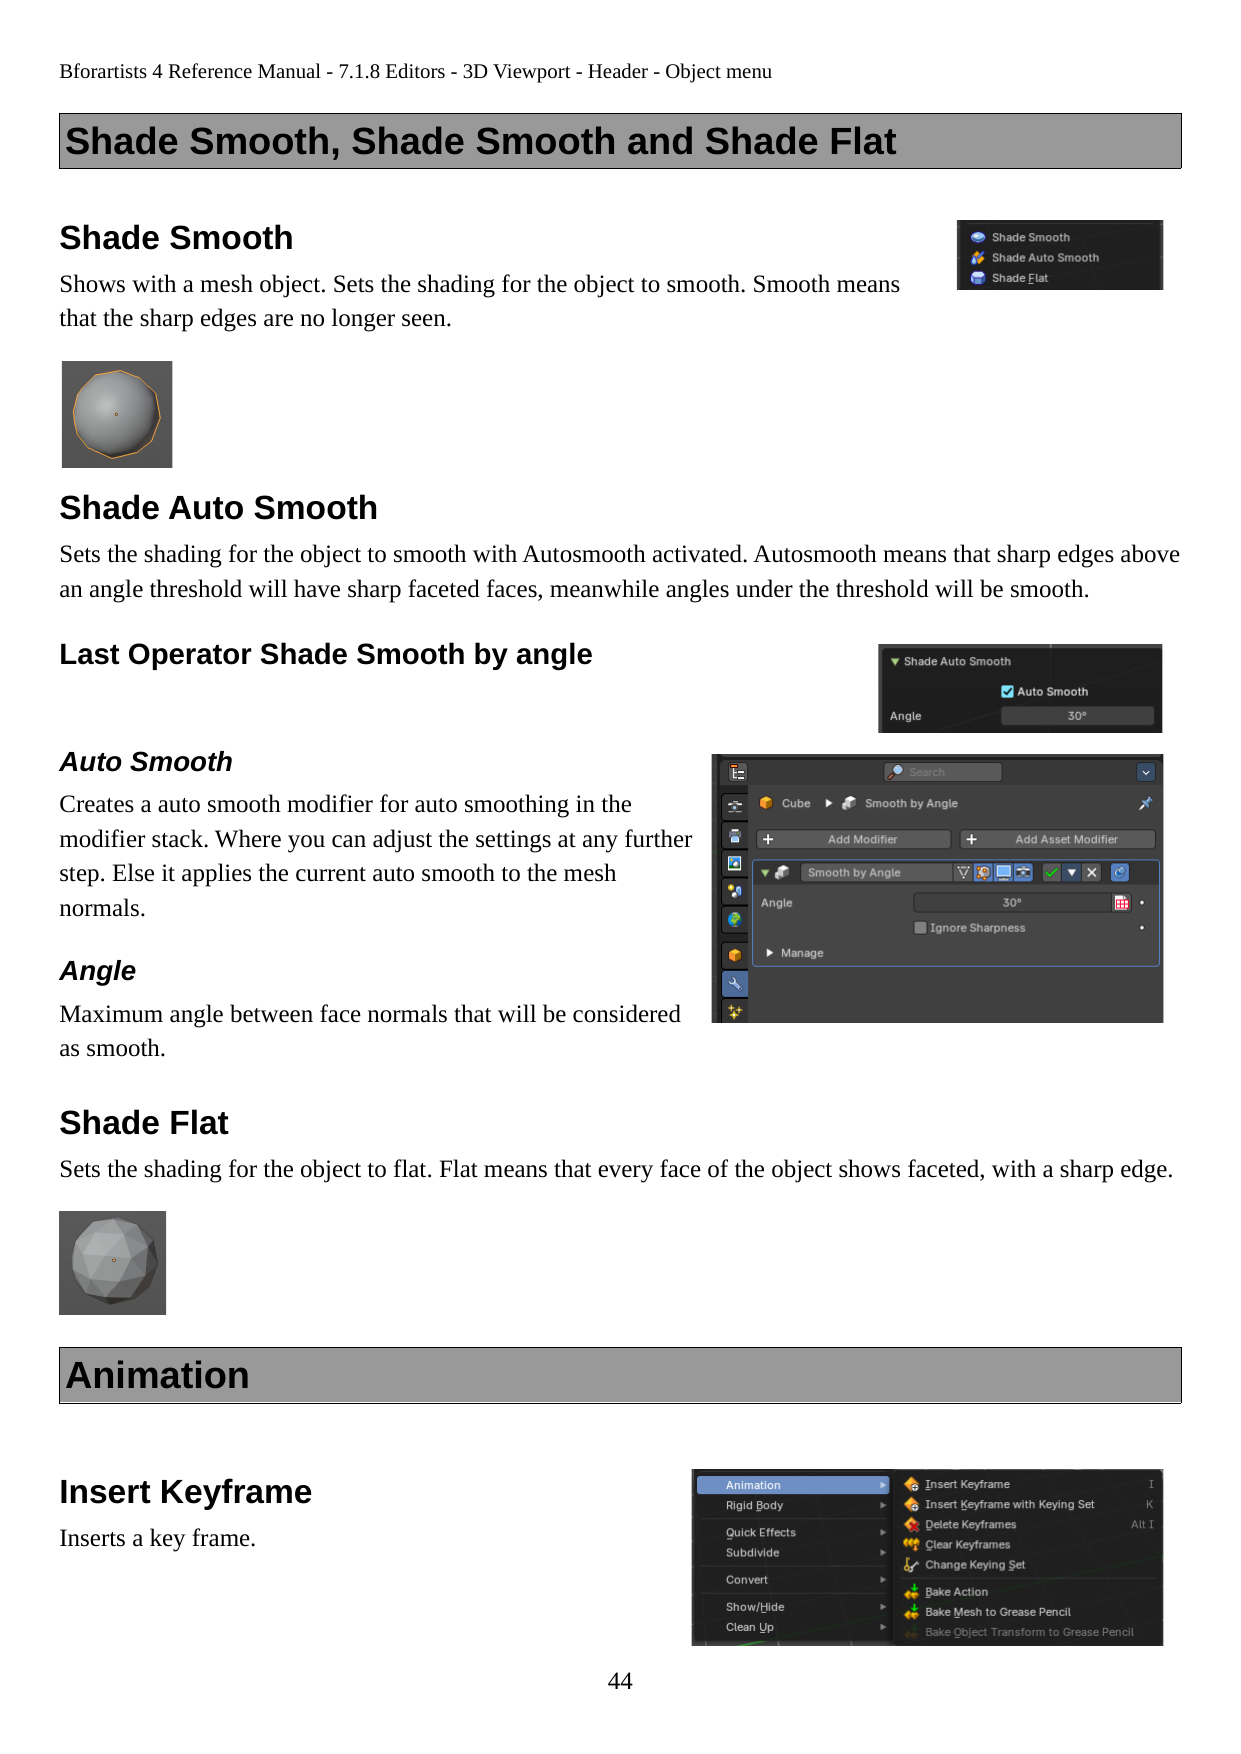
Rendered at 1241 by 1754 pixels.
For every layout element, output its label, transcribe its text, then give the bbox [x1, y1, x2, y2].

text [1164, 1523, 1181, 1552]
subtitle Shade Smooth [59, 217, 1181, 256]
text Creates a auto smooth modifier for auto smoothing in the modifier stack. Where you can adjust the settings at any further step. Else it applies the current auto smooth to the mesh normals. [59, 789, 711, 922]
subtitle Shade Auto Smooth [59, 488, 1181, 527]
subtitle Last Operator Shade Smooth by angle [59, 637, 1181, 671]
text Maximum angle between face normals that will be considered as smooth. [59, 999, 1181, 1062]
picture [878, 644, 1163, 733]
subtitle Auto Smooth [59, 745, 1181, 777]
text Inserts a key frame. [59, 1523, 691, 1552]
picture [956, 220, 1164, 290]
text Shows with a mesh object. Sets the shading for the object to smooth. Smooth means that the sharp edges are no longer seen. [59, 269, 1181, 332]
picture [711, 754, 1164, 1023]
subtitle Insert Keyframe [59, 1472, 691, 1511]
subtitle Shade Flat [59, 1103, 1181, 1142]
picture [59, 1211, 167, 1315]
table_header Shade Smooth, Shade Smooth and Shade Flat [60, 114, 1181, 168]
text Sets the shading for the object to flat. Flat means that every face of the object shows faceted, with a sharp edge. [59, 1154, 1181, 1183]
subtitle [1164, 954, 1181, 986]
picture [61, 361, 173, 468]
table_header Animation [60, 1348, 1181, 1402]
text Sets the shading for the object to smooth with Autosmooth activated. Autosmooth means that sharp edges above an angle threshold will have sharp faceted faces, meanwhile angles under the threshold will be smooth. [59, 539, 1181, 602]
subtitle [1164, 1472, 1181, 1511]
picture [691, 1469, 1164, 1646]
subtitle Angle [59, 954, 711, 986]
